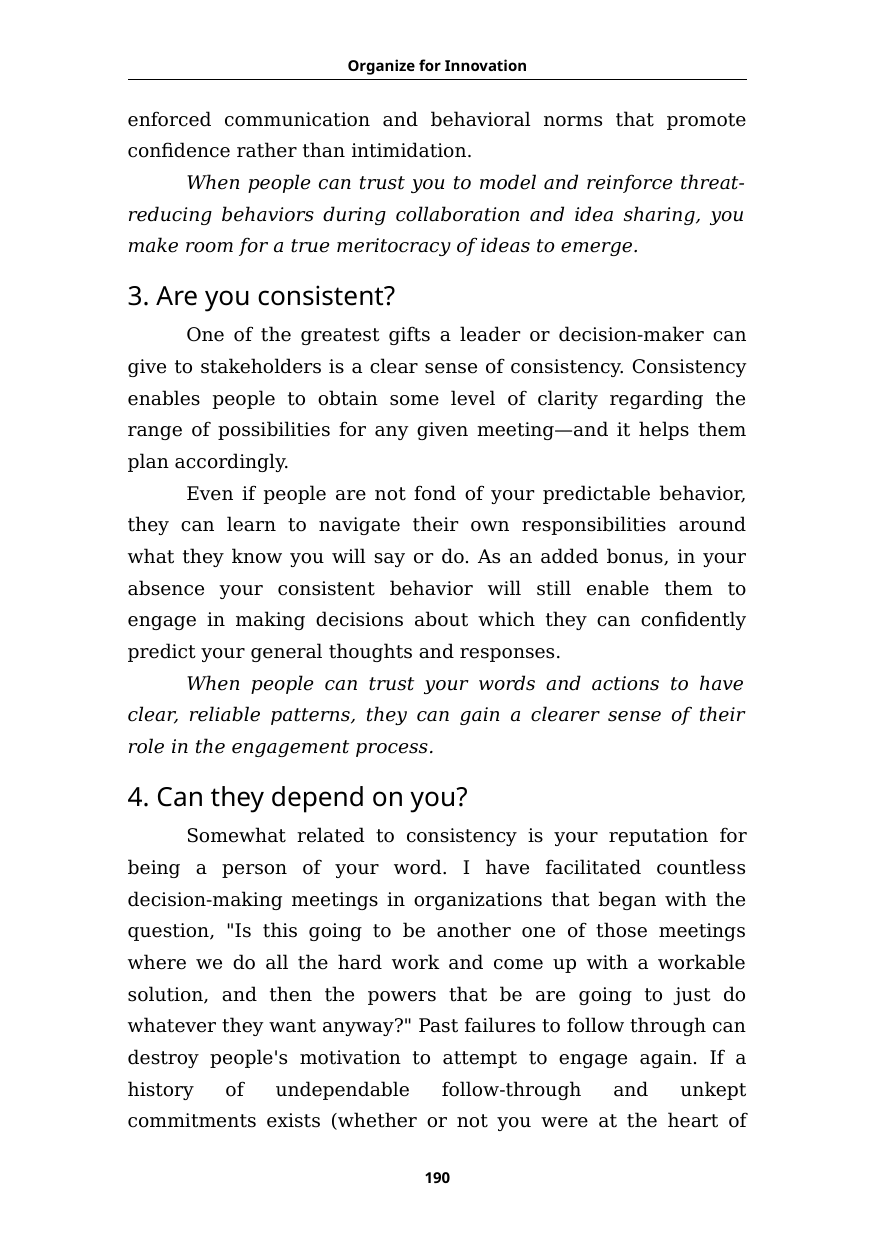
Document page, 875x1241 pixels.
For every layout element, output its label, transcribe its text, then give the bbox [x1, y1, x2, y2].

text enforced communication and behavioral norms that promote confidence rather than intimidation. [127, 109, 747, 162]
subtitle 4. Can they depend on you? [127, 782, 747, 813]
text When people can trust your words and actions to have clear, reliable patterns, they can gain a clearer sense of their role in the engagement process. [127, 673, 747, 758]
text When people can trust you to model and reinforce threat-reducing behaviors during collaboration and idea sharing, you make room for a true meritocracy of ideas to emerge. [127, 172, 747, 257]
text One of the greatest gifts a leader or decision-maker can give to stakeholders is a clear sense of consistency. Consistency enables people to obtain some level of clarity regarding the range of possibilities for any given meeting—and it helps them plan accordingly. [127, 324, 747, 473]
subtitle 3. Are you consistent? [127, 282, 747, 312]
text Somewhat related to consistency is your reputation for being a person of your word. I have facilitated countless decision-making meetings in organizations that began with the question, "Is this going to be another one of those meetings where we do all the hard work and come up with a workable solution, and then the powers that be are going to just do whatever they want anyway?" Past failures to follow through can destroy people's motivation to attempt to engage again. If a history of undependable follow-through and unkept commitments exists (whether or not you were at the heart of [127, 825, 747, 1132]
text Even if people are not fond of your predictable behavior, they can learn to navigate their own responsibilities around what they know you will say or do. As an added bonus, in your absence your consistent behavior will still enable them to engage in making decisions about which they can confidently predict your general thoughts and responses. [127, 483, 747, 663]
